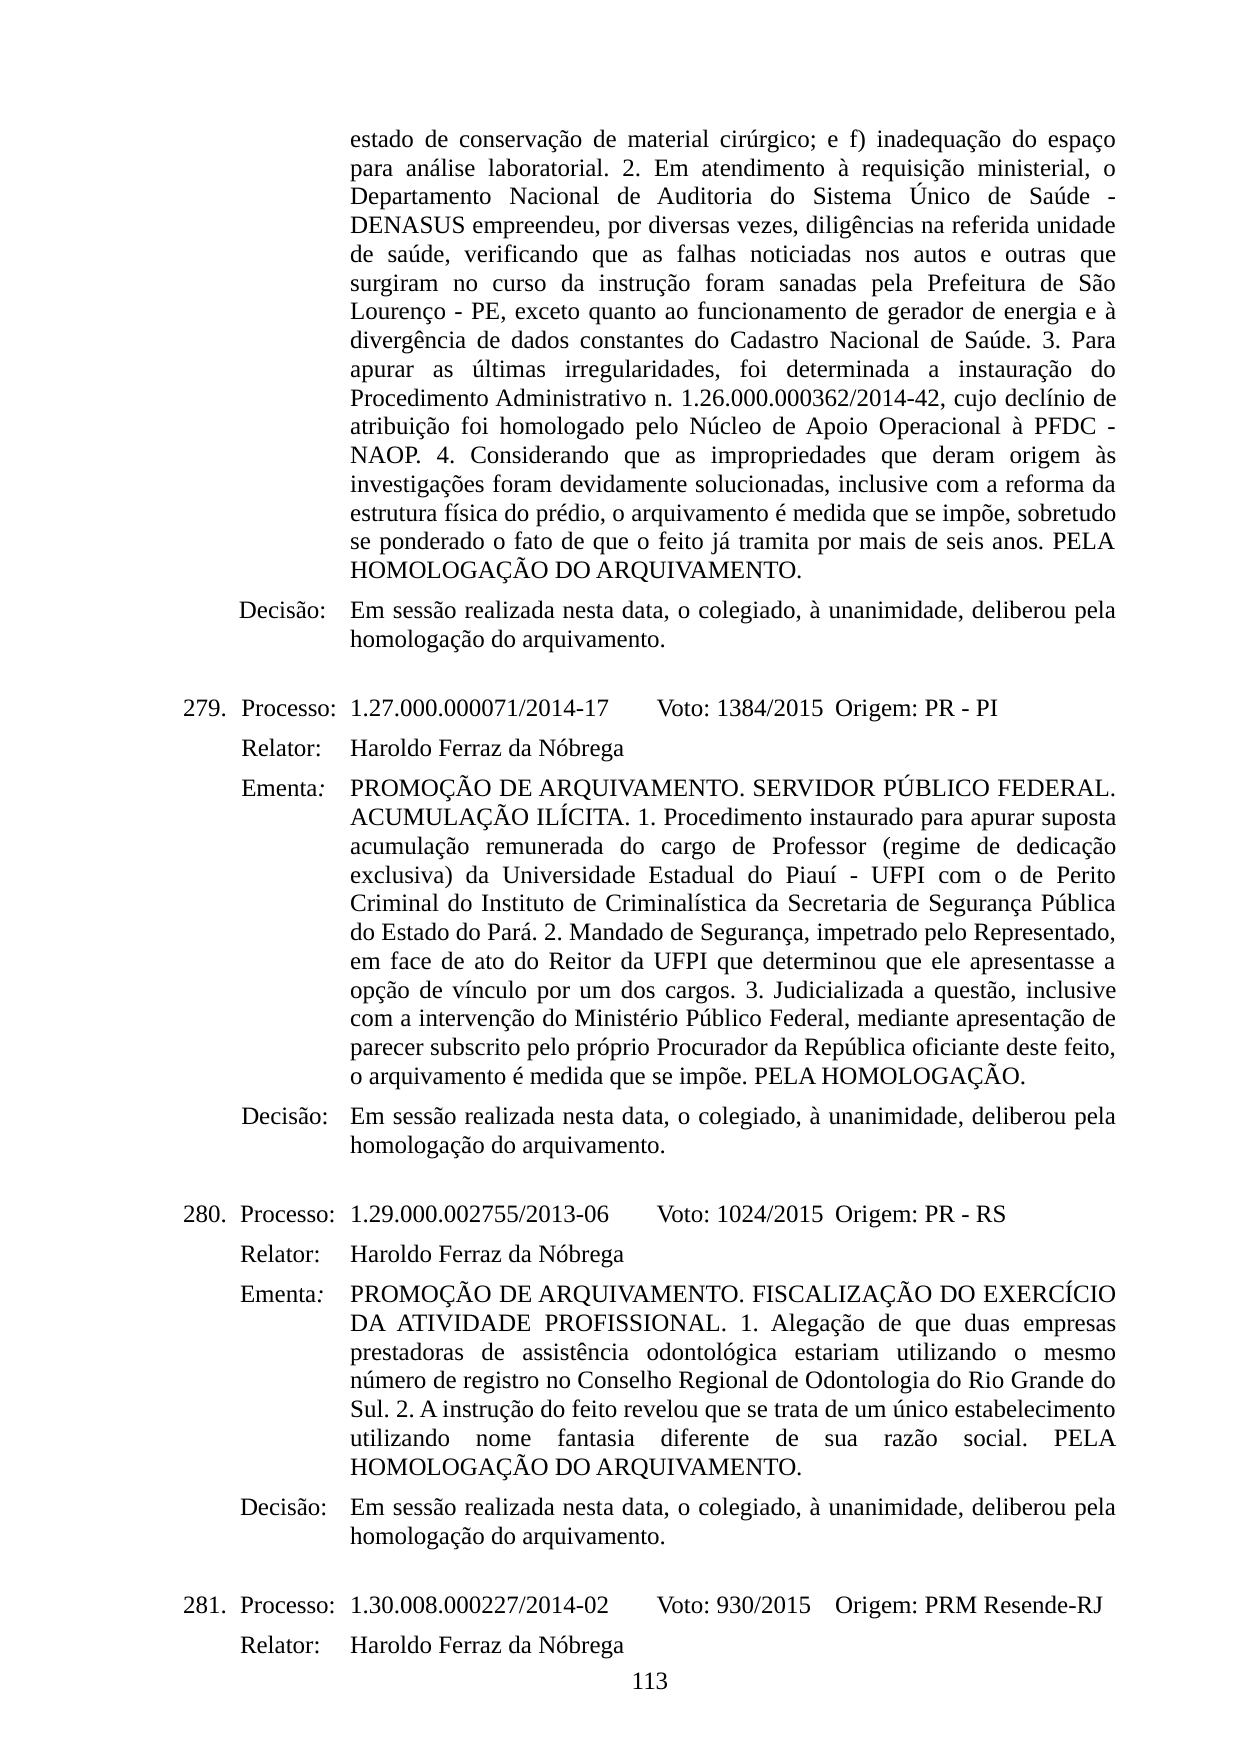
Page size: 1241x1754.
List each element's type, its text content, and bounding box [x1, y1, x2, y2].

table_header Processo: [234, 1584, 344, 1624]
table_header Origem: PR - RS [829, 1193, 1122, 1233]
table_cell Ementa: [235, 768, 344, 1095]
table_cell estado de conservação de material cirúrgico; e f) inadequação do espaço para análise laboratorial. 2. Em atendimento à requisição ministerial, o Departamento Nacional de Auditoria do Sistema Único de Saúde - DENASUS empreendeu, por diversas vezes, diligências na referida unidade de saúde, verificando que as falhas noticiadas nos autos e outras que surgiram no curso da instrução foram sanadas pela Prefeitura de São Lourenço - PE, exceto quanto ao funcionamento de gerador de energia e à divergência de dados constantes do Cadastro Nacional de Saúde. 3. Para apurar as últimas irregularidades, foi determinada a instauração do Procedimento Administrativo n. 1.26.000.000362/2014-42, cujo declínio de atribuição foi homologado pelo Núcleo de Apoio Operacional à PFDC - NAOP. 4. Considerando que as impropriedades que deram origem às investigações foram devidamente solucionadas, inclusive com a reforma da estrutura física do prédio, o arquivamento é medida que se impõe, sobretudo se ponderado o fato de que o feito já tramita por mais de seis anos. PELA HOMOLOGAÇÃO DO ARQUIVAMENTO. [344, 118, 1122, 589]
table_cell [177, 118, 233, 589]
table_cell [177, 1274, 234, 1486]
table_header 281. [177, 1584, 234, 1624]
table_cell Em sessão realizada nesta data, o colegiado, à unanimidade, deliberou pela homologação do arquivamento. [344, 1486, 1122, 1555]
table_cell Em sessão realizada nesta data, o colegiado, à unanimidade, deliberou pela homologação do arquivamento. [344, 1095, 1122, 1164]
table_cell [233, 118, 344, 589]
table_cell PROMOÇÃO DE ARQUIVAMENTO. SERVIDOR PÚBLICO FEDERAL. ACUMULAÇÃO ILÍCITA. 1. Procedimento instaurado para apurar suposta acumulação remunerada do cargo de Professor (regime de dedicação exclusiva) da Universidade Estadual do Piauí - UFPI com o de Perito Criminal do Instituto de Criminalística da Secretaria de Segurança Pública do Estado do Pará. 2. Mandado de Segurança, impetrado pelo Representado, em face de ato do Reitor da UFPI que determinou que ele apresentasse a opção de vínculo por um dos cargos. 3. Judicializada a questão, inclusive com a intervenção do Ministério Público Federal, mediante apresentação de parecer subscrito pelo próprio Procurador da República oficiante deste feito, o arquivamento é medida que se impõe. PELA HOMOLOGAÇÃO. [344, 768, 1122, 1095]
table_cell [177, 1233, 234, 1273]
table_header Processo: [235, 687, 344, 727]
table_header 279. [177, 687, 235, 727]
table_header 280. [177, 1193, 234, 1233]
table_cell Relator: [234, 1624, 344, 1664]
table_cell Relator: [235, 728, 344, 768]
table_header Voto: 1384/2015 [651, 687, 829, 727]
table_header Processo: [234, 1193, 344, 1233]
table_header Voto: 930/2015 [651, 1584, 829, 1624]
table_header Voto: 1024/2015 [651, 1193, 829, 1233]
table_cell Decisão: [234, 1486, 344, 1555]
table_cell [177, 1624, 234, 1664]
table_cell [177, 590, 233, 658]
table_header 1.30.008.000227/2014-02 [344, 1584, 651, 1624]
table_cell Decisão: [233, 590, 344, 658]
table_cell [177, 1486, 234, 1555]
table_cell [177, 1095, 235, 1164]
table_header 1.29.000.002755/2013-06 [344, 1193, 651, 1233]
table_cell Haroldo Ferraz da Nóbrega [344, 728, 1122, 768]
table_cell Em sessão realizada nesta data, o colegiado, à unanimidade, deliberou pela homologação do arquivamento. [344, 590, 1122, 658]
table_header Origem: PR - PI [829, 687, 1122, 727]
table_cell Decisão: [235, 1095, 344, 1164]
table_cell [177, 768, 235, 1095]
table_header 1.27.000.000071/2014-17 [344, 687, 651, 727]
table_cell Ementa: [234, 1274, 344, 1486]
table_cell Haroldo Ferraz da Nóbrega [344, 1233, 1122, 1273]
table_cell Haroldo Ferraz da Nóbrega [344, 1624, 1122, 1664]
table_cell [177, 728, 235, 768]
table_header Origem: PRM Resende-RJ [829, 1584, 1122, 1624]
table_cell PROMOÇÃO DE ARQUIVAMENTO. FISCALIZAÇÃO DO EXERCÍCIO DA ATIVIDADE PROFISSIONAL. 1. Alegação de que duas empresas prestadoras de assistência odontológica estariam utilizando o mesmo número de registro no Conselho Regional de Odontologia do Rio Grande do Sul. 2. A instrução do feito revelou que se trata de um único estabelecimento utilizando nome fantasia diferente de sua razão social. PELA HOMOLOGAÇÃO DO ARQUIVAMENTO. [344, 1274, 1122, 1486]
table_cell Relator: [234, 1233, 344, 1273]
